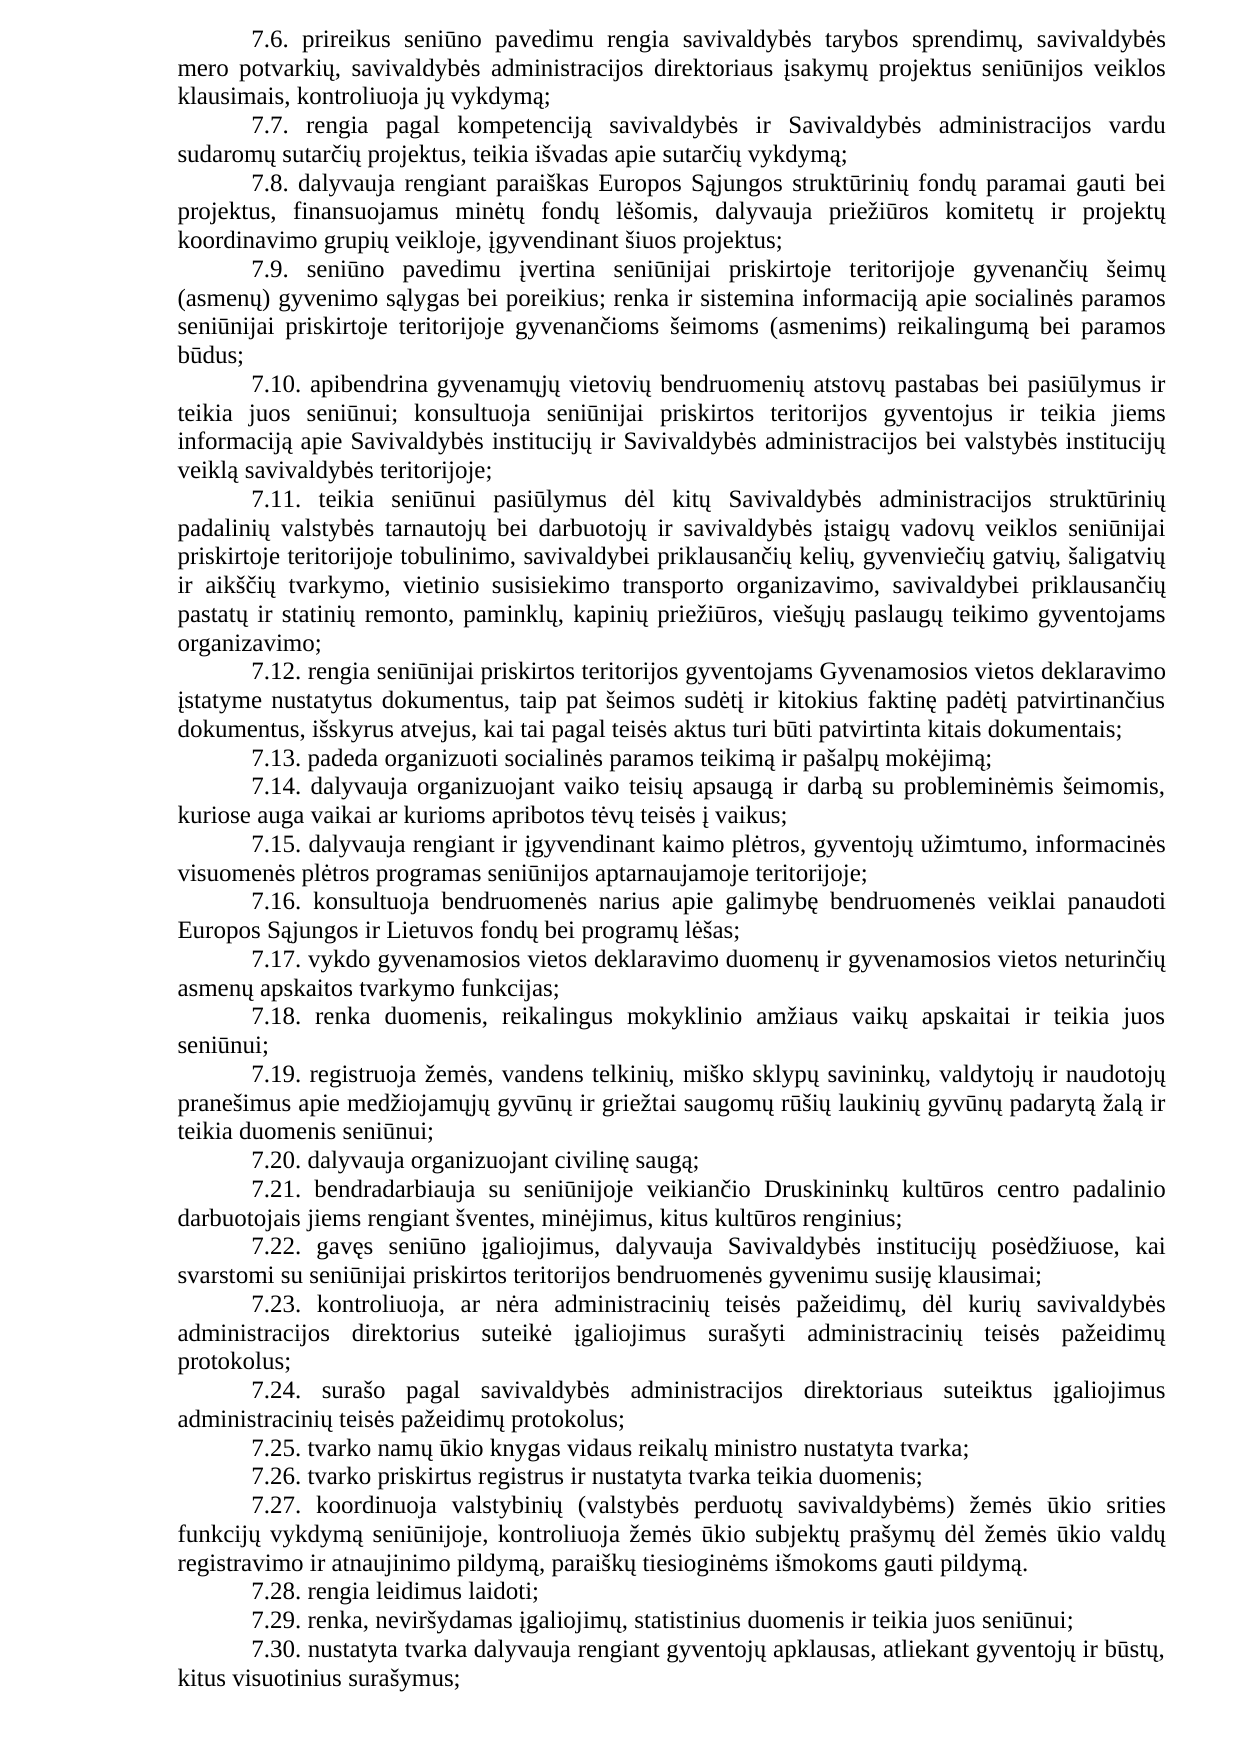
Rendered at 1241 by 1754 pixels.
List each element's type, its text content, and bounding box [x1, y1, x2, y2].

text 7.16. konsultuoja bendruomenės narius apie galimybę bendruomenės veiklai panaudoti Europos Sąjungos ir Lietuvos fondų bei programų lėšas; [177, 886, 1167, 944]
text 7.6. prireikus seniūno pavedimu rengia savivaldybės tarybos sprendimų, savivaldybės mero potvarkių, savivaldybės administracijos direktoriaus įsakymų projektus seniūnijos veiklos klausimais, kontroliuoja jų vykdymą; [177, 24, 1167, 110]
text 7.9. seniūno pavedimu įvertina seniūnijai priskirtoje teritorijoje gyvenančių šeimų (asmenų) gyvenimo sąlygas bei poreikius; renka ir sistemina informaciją apie socialinės paramos seniūnijai priskirtoje teritorijoje gyvenančioms šeimoms (asmenims) reikalingumą bei paramos būdus; [177, 254, 1167, 369]
text 7.17. vykdo gyvenamosios vietos deklaravimo duomenų ir gyvenamosios vietos neturinčių asmenų apskaitos tvarkymo funkcijas; [177, 944, 1167, 1001]
text 7.8. dalyvauja rengiant paraiškas Europos Sąjungos struktūrinių fondų paramai gauti bei projektus, finansuojamus minėtų fondų lėšomis, dalyvauja priežiūros komitetų ir projektų koordinavimo grupių veikloje, įgyvendinant šiuos projektus; [177, 168, 1167, 254]
text 7.27. koordinuoja valstybinių (valstybės perduotų savivaldybėms) žemės ūkio srities funkcijų vykdymą seniūnijoje, kontroliuoja žemės ūkio subjektų prašymų dėl žemės ūkio valdų registravimo ir atnaujinimo pildymą, paraiškų tiesioginėms išmokoms gauti pildymą. [177, 1490, 1167, 1576]
text 7.11. teikia seniūnui pasiūlymus dėl kitų Savivaldybės administracijos struktūrinių padalinių valstybės tarnautojų bei darbuotojų ir savivaldybės įstaigų vadovų veiklos seniūnijai priskirtoje teritorijoje tobulinimo, savivaldybei priklausančių kelių, gyvenviečių gatvių, šaligatvių ir aikščių tvarkymo, vietinio susisiekimo transporto organizavimo, savivaldybei priklausančių pastatų ir statinių remonto, paminklų, kapinių priežiūros, viešųjų paslaugų teikimo gyventojams organizavimo; [177, 484, 1167, 656]
text 7.23. kontroliuoja, ar nėra administracinių teisės pažeidimų, dėl kurių savivaldybės administracijos direktorius suteikė įgaliojimus surašyti administracinių teisės pažeidimų protokolus; [177, 1289, 1167, 1375]
text 7.28. rengia leidimus laidoti; [177, 1576, 1167, 1605]
text 7.19. registruoja žemės, vandens telkinių, miško sklypų savininkų, valdytojų ir naudotojų pranešimus apie medžiojamųjų gyvūnų ir griežtai saugomų rūšių laukinių gyvūnų padarytą žalą ir teikia duomenis seniūnui; [177, 1059, 1167, 1145]
text 7.25. tvarko namų ūkio knygas vidaus reikalų ministro nustatyta tvarka; [177, 1433, 1167, 1461]
text 7.18. renka duomenis, reikalingus mokyklinio amžiaus vaikų apskaitai ir teikia juos seniūnui; [177, 1001, 1167, 1059]
text 7.26. tvarko priskirtus registrus ir nustatyta tvarka teikia duomenis; [177, 1461, 1167, 1490]
text 7.13. padeda organizuoti socialinės paramos teikimą ir pašalpų mokėjimą; [177, 743, 1167, 771]
text 7.24. surašo pagal savivaldybės administracijos direktoriaus suteiktus įgaliojimus administracinių teisės pažeidimų protokolus; [177, 1375, 1167, 1433]
text 7.29. renka, neviršydamas įgaliojimų, statistinius duomenis ir teikia juos seniūnui; [177, 1605, 1167, 1634]
text 7.7. rengia pagal kompetenciją savivaldybės ir Savivaldybės administracijos vardu sudaromų sutarčių projektus, teikia išvadas apie sutarčių vykdymą; [177, 110, 1167, 168]
text 7.20. dalyvauja organizuojant civilinę saugą; [177, 1145, 1167, 1174]
text 7.10. apibendrina gyvenamųjų vietovių bendruomenių atstovų pastabas bei pasiūlymus ir teikia juos seniūnui; konsultuoja seniūnijai priskirtos teritorijos gyventojus ir teikia jiems informaciją apie Savivaldybės institucijų ir Savivaldybės administracijos bei valstybės institucijų veiklą savivaldybės teritorijoje; [177, 369, 1167, 484]
text 7.12. rengia seniūnijai priskirtos teritorijos gyventojams Gyvenamosios vietos deklaravimo įstatyme nustatytus dokumentus, taip pat šeimos sudėtį ir kitokius faktinę padėtį patvirtinančius dokumentus, išskyrus atvejus, kai tai pagal teisės aktus turi būti patvirtinta kitais dokumentais; [177, 656, 1167, 743]
text 7.30. nustatyta tvarka dalyvauja rengiant gyventojų apklausas, atliekant gyventojų ir būstų, kitus visuotinius surašymus; [177, 1634, 1167, 1691]
text 7.14. dalyvauja organizuojant vaiko teisių apsaugą ir darbą su probleminėmis šeimomis, kuriose auga vaikai ar kurioms apribotos tėvų teisės į vaikus; [177, 771, 1167, 829]
text 7.22. gavęs seniūno įgaliojimus, dalyvauja Savivaldybės institucijų posėdžiuose, kai svarstomi su seniūnijai priskirtos teritorijos bendruomenės gyvenimu susiję klausimai; [177, 1231, 1167, 1289]
text 7.15. dalyvauja rengiant ir įgyvendinant kaimo plėtros, gyventojų užimtumo, informacinės visuomenės plėtros programas seniūnijos aptarnaujamoje teritorijoje; [177, 829, 1167, 886]
text 7.21. bendradarbiauja su seniūnijoje veikiančio Druskininkų kultūros centro padalinio darbuotojais jiems rengiant šventes, minėjimus, kitus kultūros renginius; [177, 1174, 1167, 1231]
